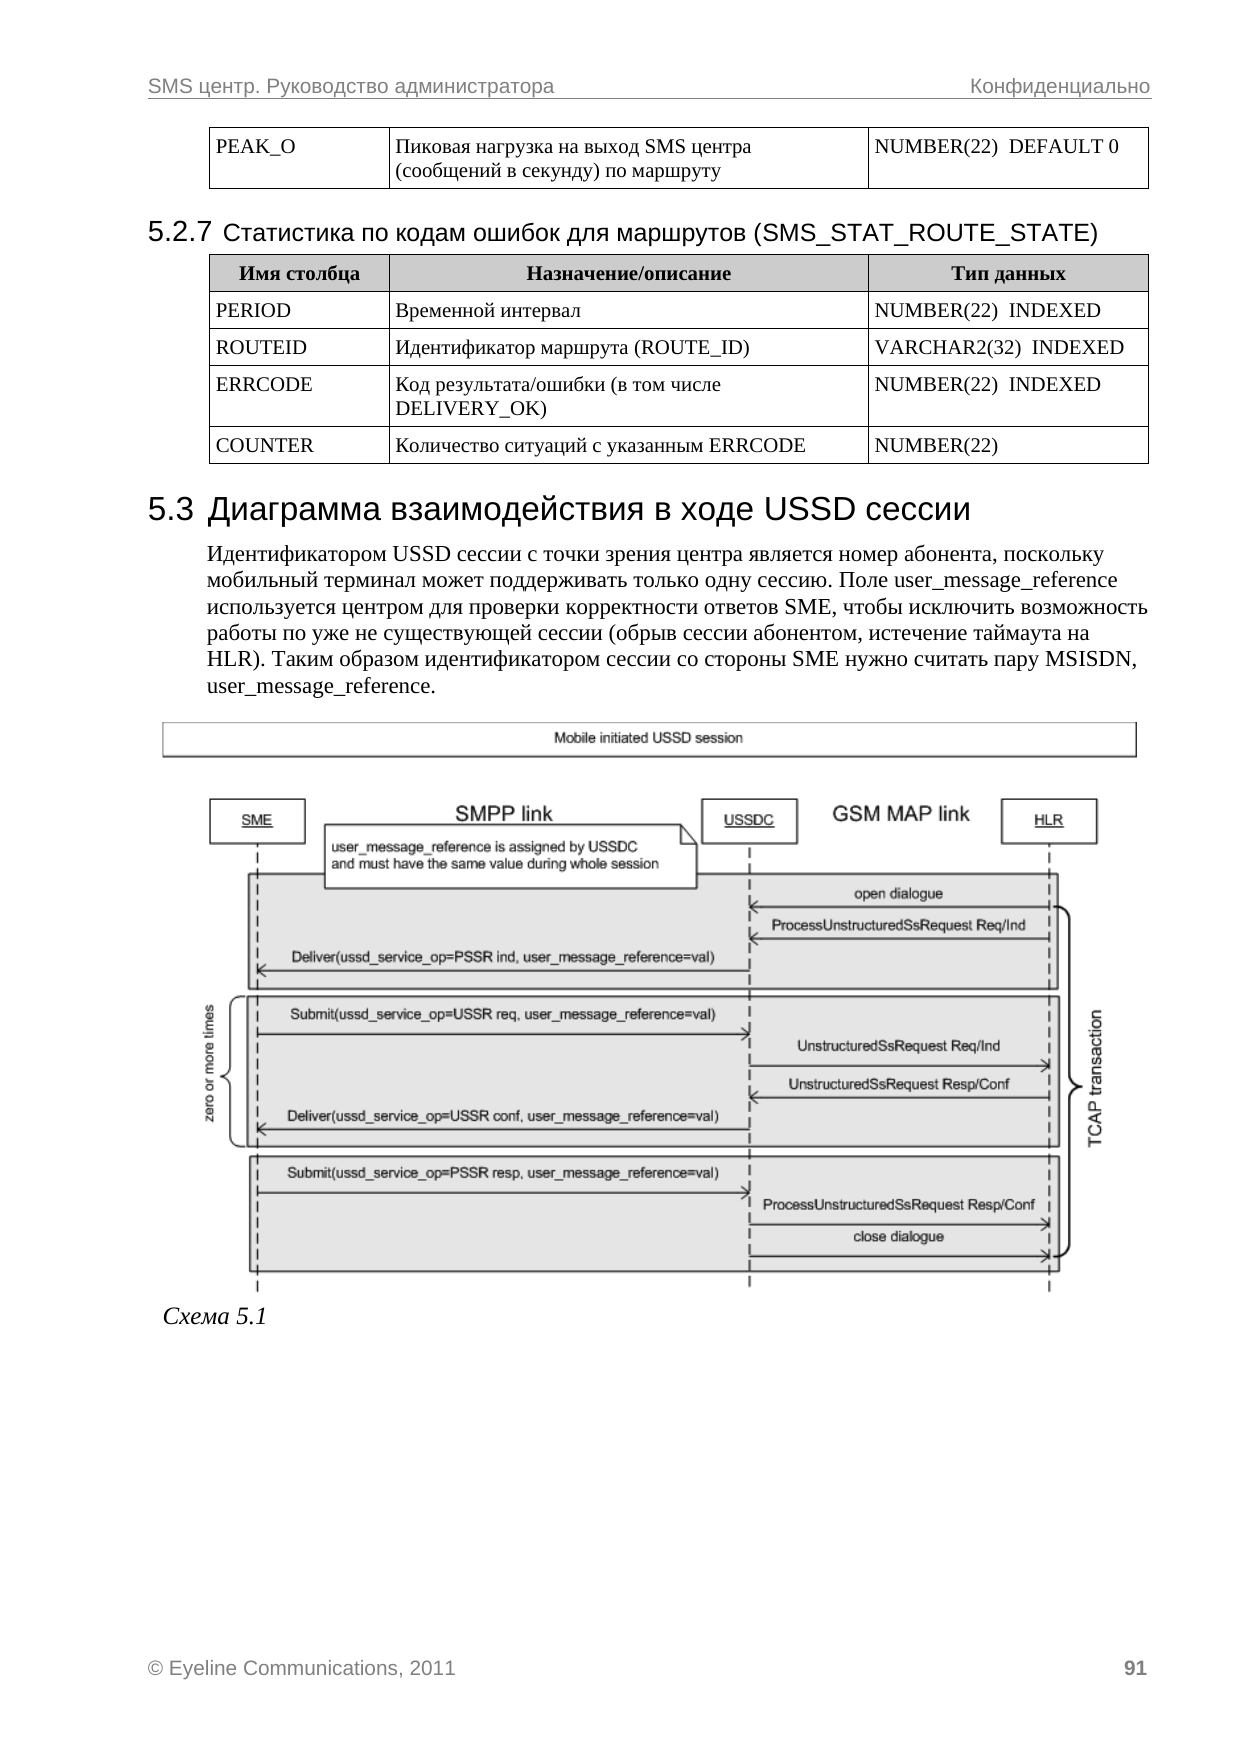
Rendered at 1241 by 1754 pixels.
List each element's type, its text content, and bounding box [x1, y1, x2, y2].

table_cell Идентификатор маршрута (ROUTE_ID) [390, 329, 868, 365]
table_cell NUMBER(22) INDEXED [869, 366, 1148, 426]
table_cell Временной интервал [390, 292, 868, 328]
table_header Имя столбца [210, 255, 389, 291]
table_header Тип данных [869, 255, 1148, 291]
picture [162, 722, 1137, 1301]
table_cell Пиковая нагрузка на выход SMS центра (сообщений в секунду) по маршруту [390, 128, 868, 188]
table_cell PEAK_O [210, 128, 389, 188]
subtitle Статистика по кодам ошибок для маршрутов (SMS_STAT_ROUTE_STATE) [148, 214, 1152, 248]
table_cell NUMBER(22) [869, 427, 1148, 463]
table_cell VARCHAR2(32) INDEXED [869, 329, 1148, 365]
table_header Назначение/описание [390, 255, 868, 291]
table_cell Код результата/ошибки (в том числе DELIVERY_OK) [390, 366, 868, 426]
table_cell NUMBER(22) INDEXED [869, 292, 1148, 328]
text Идентификатором USSD сессии с точки зрения центра является номер абонента, поскольку мобильный терминал может поддерживать только одну сессию. Поле user_message_reference используется центром для проверки корректности ответов SME, чтобы исключить возможность работы по уже не существующей сессии (обрыв сессии абонентом, истечение таймаута на HLR). Таким образом идентификатором сессии со стороны SME нужно считать пару MSISDN, user_message_reference. [207, 540, 1152, 698]
text Схема 5.1 [162, 1301, 1137, 1329]
subtitle Диаграмма взаимодействия в ходе USSD сессии [148, 489, 1152, 528]
table_cell NUMBER(22) DEFAULT 0 [869, 128, 1148, 188]
table_cell COUNTER [210, 427, 389, 463]
table_cell ERRCODE [210, 366, 389, 426]
table_cell Количество ситуаций с указанным ERRCODE [390, 427, 868, 463]
table_cell PERIOD [210, 292, 389, 328]
table_cell ROUTEID [210, 329, 389, 365]
